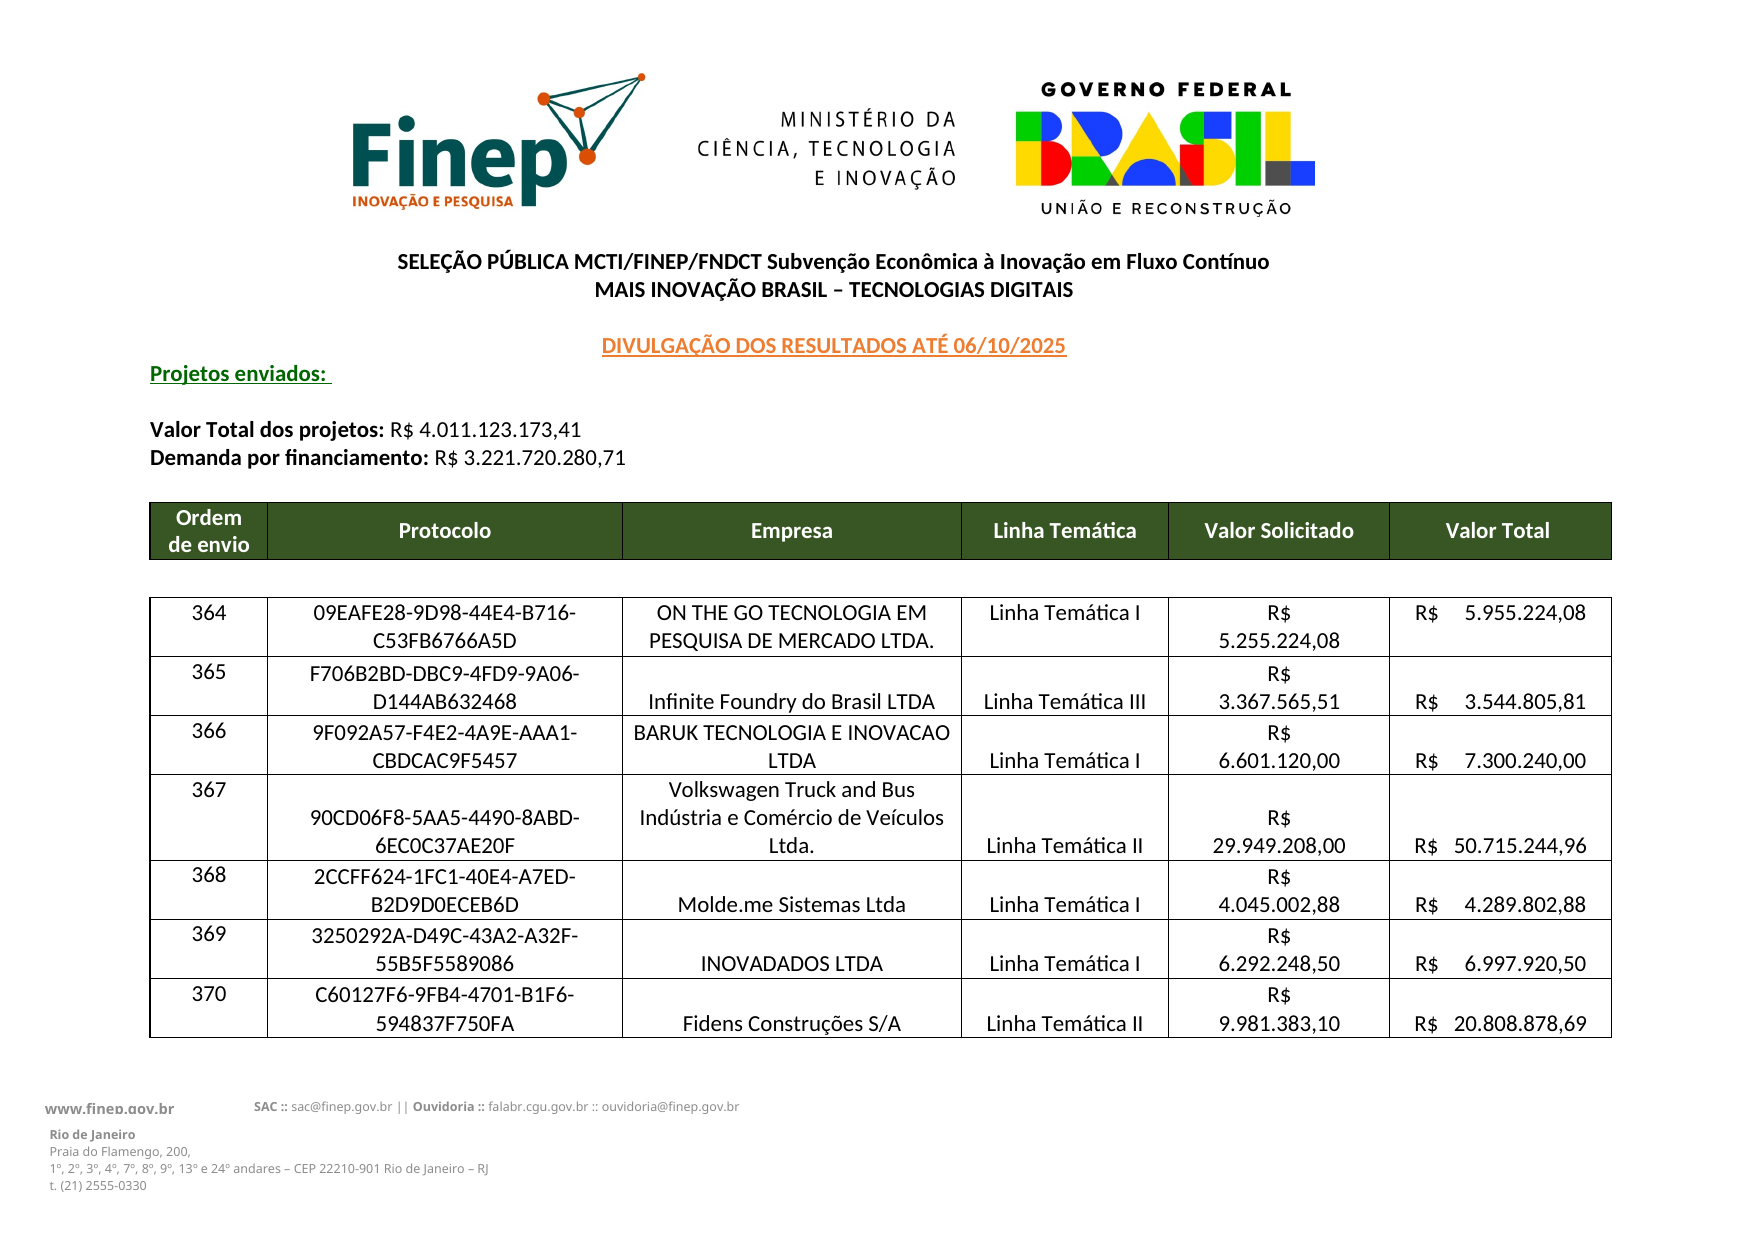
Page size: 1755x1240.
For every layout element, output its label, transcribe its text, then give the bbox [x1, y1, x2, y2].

table_cell R$ 6.997.920,50 [1390, 920, 1611, 978]
table_cell Linha Temática III [962, 657, 1168, 715]
table_cell Linha Temática I [962, 861, 1168, 918]
table_cell R$ 6.292.248,50 [1169, 920, 1389, 978]
table_cell 9F092A57-F4E2-4A9E-AAA1-CBDCAC9F5457 [268, 716, 622, 774]
table_cell Volkswagen Truck and Bus Indústria e Comércio de Veículos Ltda. [623, 775, 961, 859]
table_cell Linha Temática I [962, 598, 1168, 656]
table_cell R$ 4.289.802,88 [1390, 861, 1611, 918]
table_cell 365 [151, 657, 267, 715]
table_cell R$ 9.981.383,10 [1169, 979, 1389, 1037]
table_cell 2CCFF624-1FC1-40E4-A7ED-B2D9D0ECEB6D [268, 861, 622, 918]
table_cell Fidens Construções S/A [623, 979, 961, 1037]
table_cell Linha Temática I [962, 920, 1168, 978]
table_cell R$ 3.367.565,51 [1169, 657, 1389, 715]
table_cell F706B2BD-DBC9-4FD9-9A06-D144AB632468 [268, 657, 622, 715]
table_cell R$ 50.715.244,96 [1390, 775, 1611, 859]
table_cell R$ 29.949.208,00 [1169, 775, 1389, 859]
table_cell 370 [151, 979, 267, 1037]
table_cell R$ 5.255.224,08 [1169, 598, 1389, 656]
table_cell R$ 6.601.120,00 [1169, 716, 1389, 774]
table_cell R$ 4.045.002,88 [1169, 861, 1389, 918]
table_cell Linha Temática I [962, 716, 1168, 774]
table_cell R$ 3.544.805,81 [1390, 657, 1611, 715]
table_cell 366 [151, 716, 267, 774]
table_cell Linha Temática II [962, 775, 1168, 859]
table_cell C60127F6-9FB4-4701-B1F6-594837F750FA [268, 979, 622, 1037]
table_cell BARUK TECNOLOGIA E INOVACAO LTDA [623, 716, 961, 774]
table_cell INOVADADOS LTDA [623, 920, 961, 978]
table_cell 09EAFE28-9D98-44E4-B716-C53FB6766A5D [268, 598, 622, 656]
table_cell ON THE GO TECNOLOGIA EM PESQUISA DE MERCADO LTDA. [623, 598, 961, 656]
table_cell 369 [151, 920, 267, 978]
table_cell Infinite Foundry do Brasil LTDA [623, 657, 961, 715]
table_cell 90CD06F8-5AA5-4490-8ABD-6EC0C37AE20F [268, 775, 622, 859]
table_cell 364 [151, 598, 267, 656]
table_cell R$ 20.808.878,69 [1390, 979, 1611, 1037]
table_cell 3250292A-D49C-43A2-A32F-55B5F5589086 [268, 920, 622, 978]
table_cell Linha Temática II [962, 979, 1168, 1037]
table_cell 368 [151, 861, 267, 918]
table_cell R$ 7.300.240,00 [1390, 716, 1611, 774]
table_cell Molde.me Sistemas Ltda [623, 861, 961, 918]
table_cell 367 [151, 775, 267, 859]
table_cell R$ 5.955.224,08 [1390, 598, 1611, 656]
